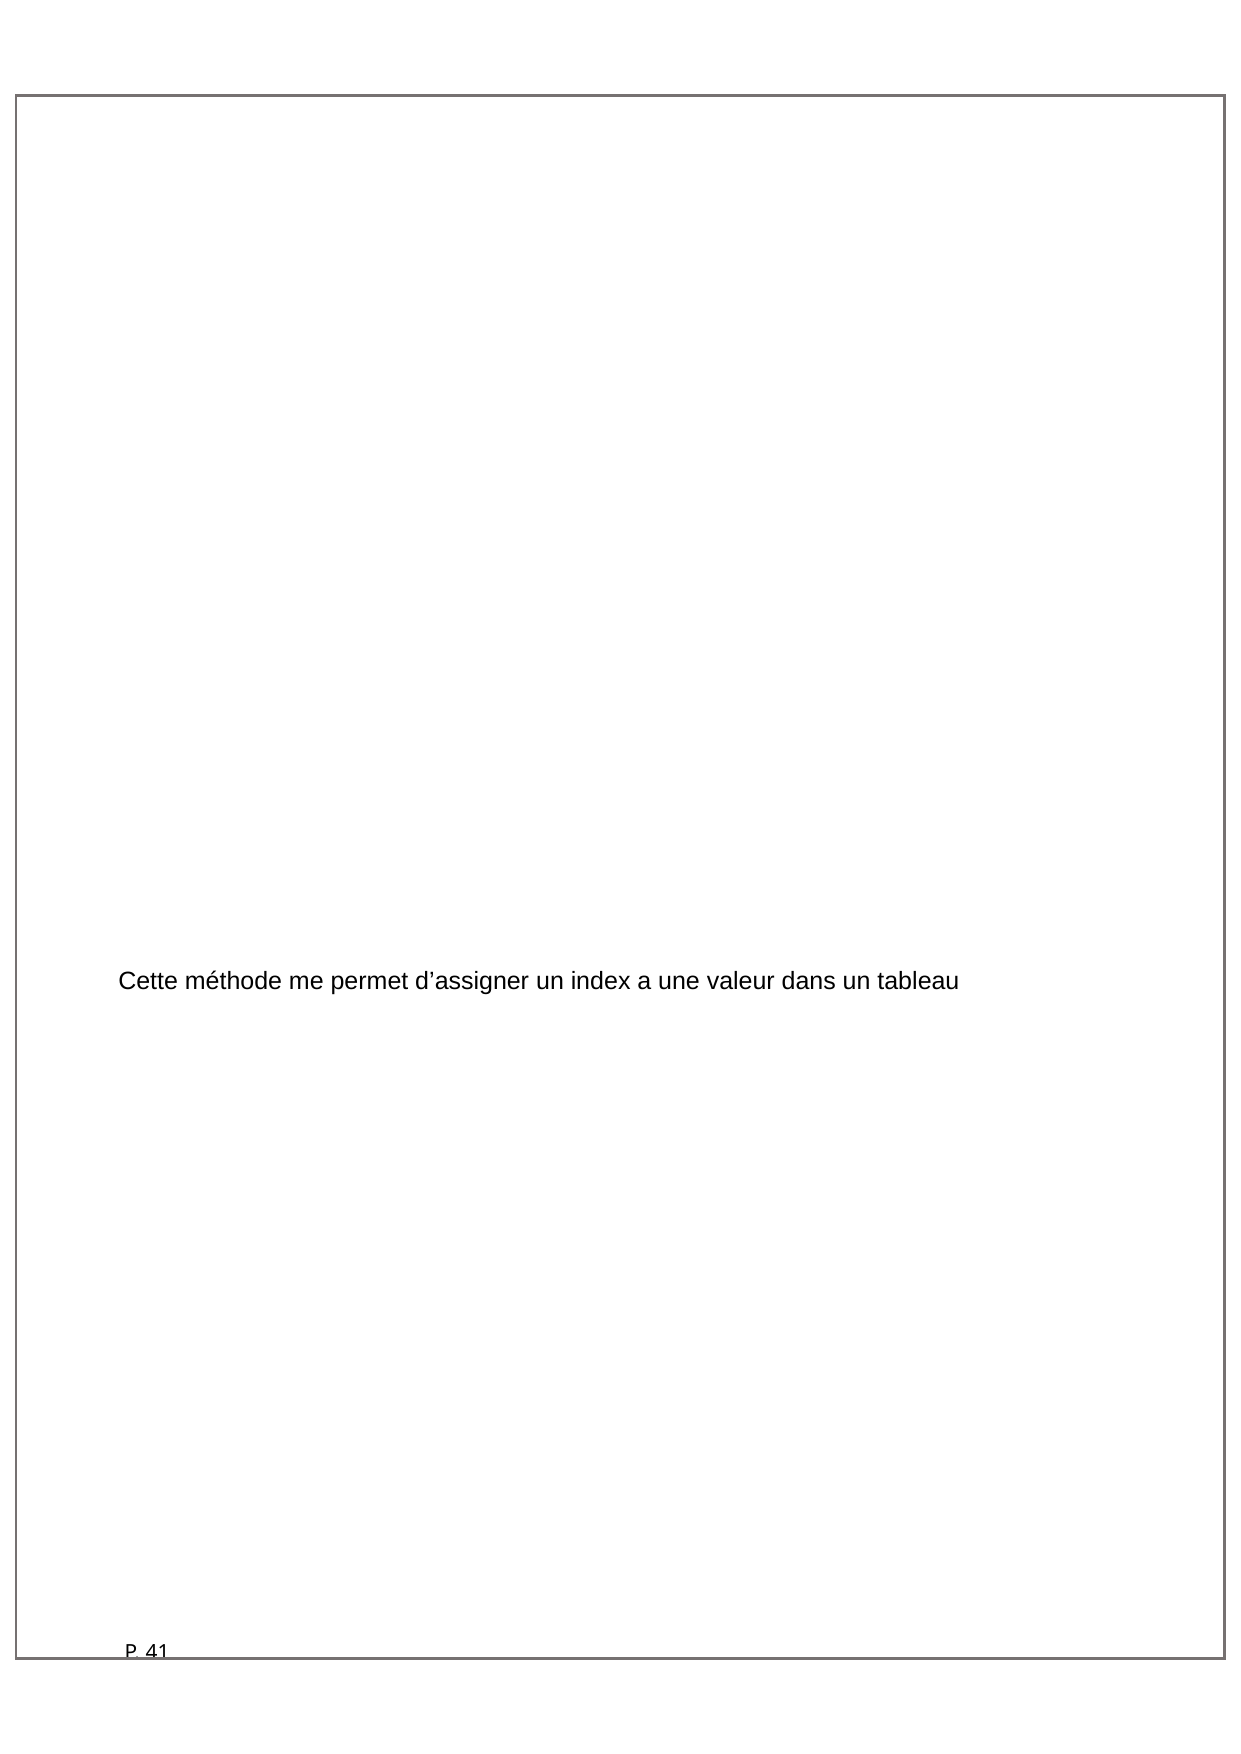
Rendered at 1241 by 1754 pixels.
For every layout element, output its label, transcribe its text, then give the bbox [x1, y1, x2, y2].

text Cette méthode me permet d’assigner un index a une valeur dans un tableau [118, 966, 1122, 995]
